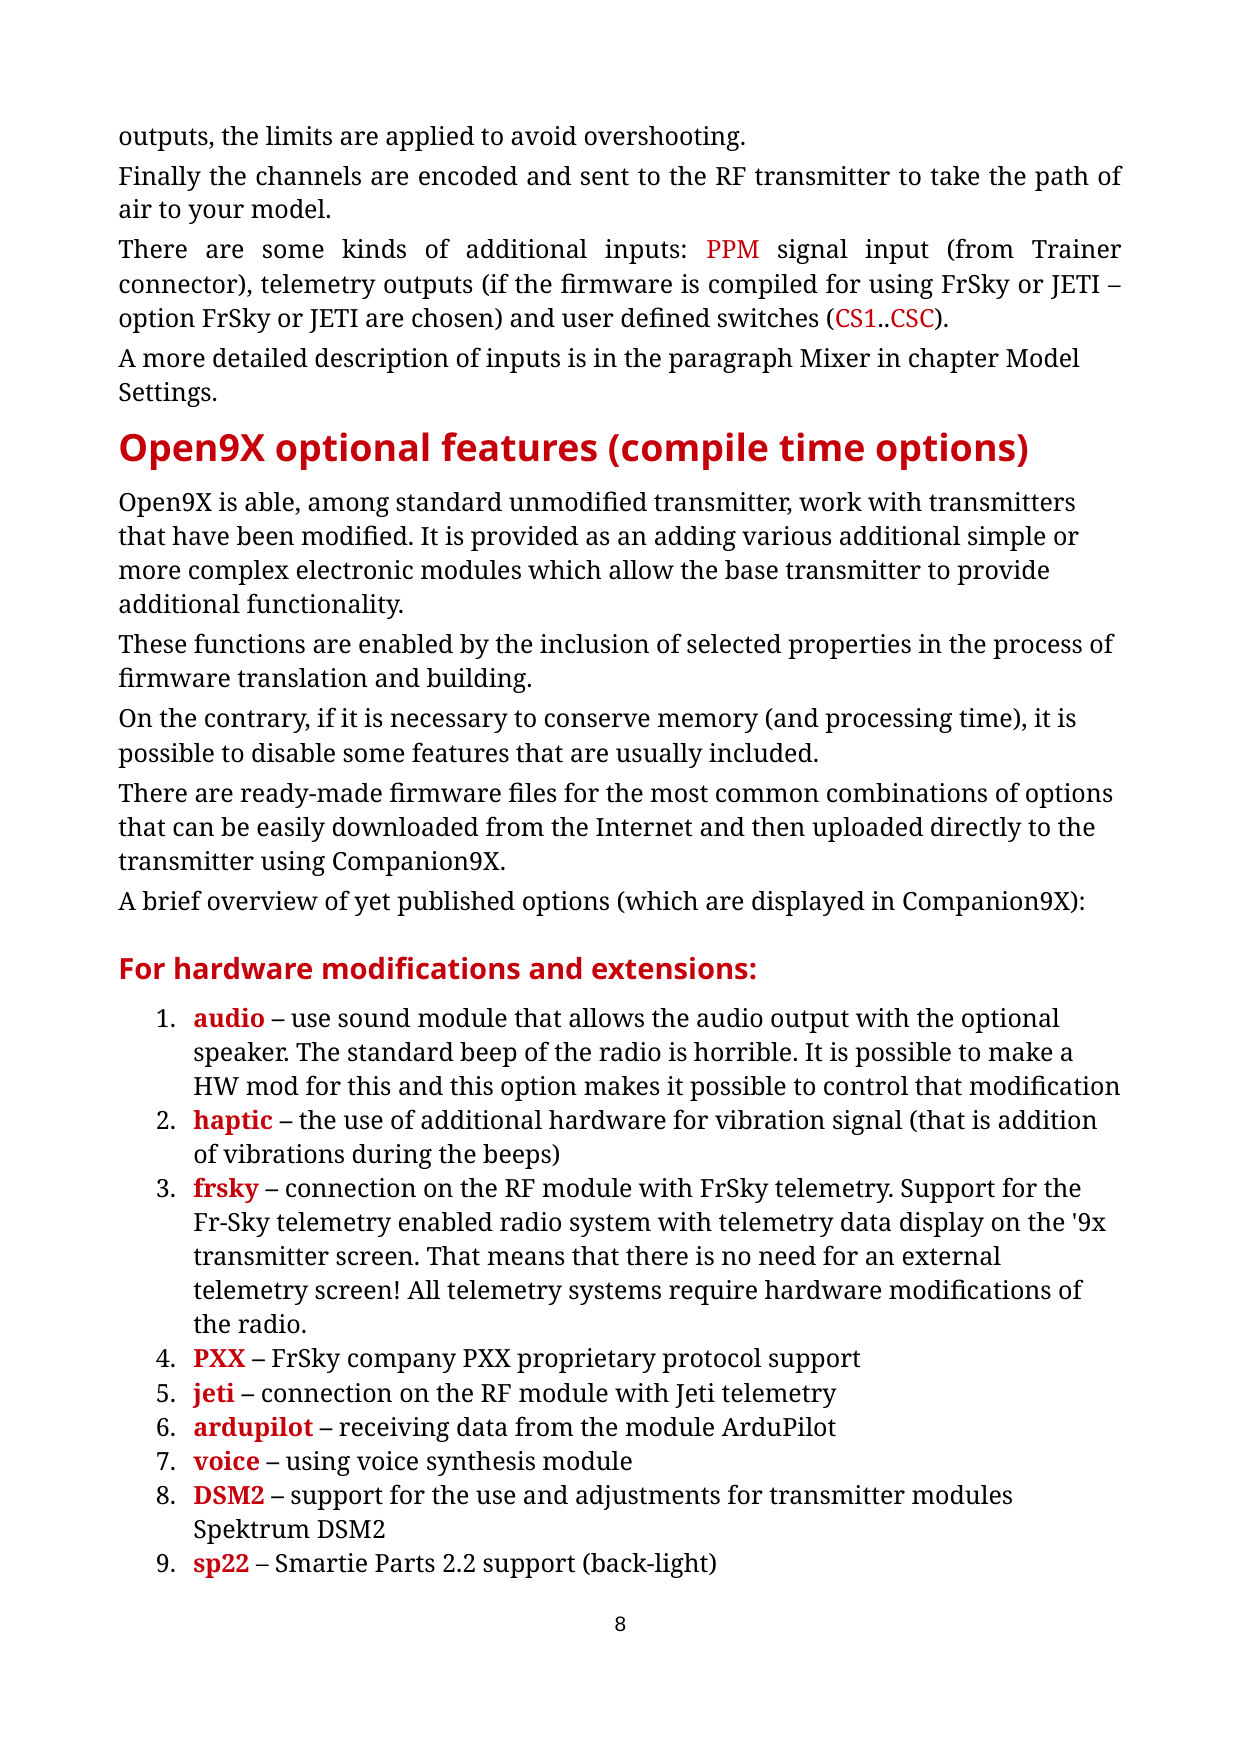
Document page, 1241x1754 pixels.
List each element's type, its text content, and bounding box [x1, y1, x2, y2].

list frsky – connection on the RF module with FrSky telemetry. Support for the Fr-Sky telemetry enabled radio system with telemetry data display on the '9x transmitter screen. That means that there is no need for an external telemetry screen! All telemetry systems require hardware modifications of the radio. [156, 1171, 1122, 1341]
text outputs, the limits are applied to avoid overshooting. [118, 118, 1122, 152]
list jeti – connection on the RF module with Jeti telemetry [156, 1375, 1122, 1409]
text Finally the channels are encoded and sent to the RF transmitter to take the path of air to your model. [118, 158, 1122, 226]
list DSM2 – support for the use and adjustments for transmitter modules Spektrum DSM2 [156, 1477, 1122, 1546]
list voice – using voice synthesis module [156, 1443, 1122, 1477]
list ardupilot – receiving data from the module ArduPilot [156, 1409, 1122, 1443]
subtitle Open9X optional features (compile time options) [118, 421, 1122, 472]
subtitle For hardware modifications and extensions: [118, 948, 1122, 988]
text On the contrary, if it is necessary to conserve memory (and processing time), it is possible to disable some features that are usually included. [118, 701, 1122, 769]
list sp22 – Smartie Parts 2.2 support (back-light) [156, 1546, 1122, 1579]
list PXX – FrSky company PXX proprietary protocol support [156, 1341, 1122, 1375]
text These functions are enabled by the inclusion of selected properties in the process of firmware translation and building. [118, 627, 1122, 695]
text Open9X is able, among standard unmodified transmitter, work with transmitters that have been modified. It is provided as an adding various additional simple or more complex elec­tronic modules which allow the base transmitter to provide additional functionality. [118, 485, 1122, 621]
list audio – use sound module that allows the audio output with the optional speaker. The standard beep of the radio is horrible. It is possible to make a HW mod for this and this option makes it possible to control that modification [156, 1001, 1122, 1103]
text There are ready-made firmware files for the most common combinations of options that can be easily downloaded from the Internet and then uploaded directly to the transmitter using Companion9X. [118, 775, 1122, 877]
text A brief overview of yet published options (which are displayed in Companion9X): [118, 883, 1122, 917]
text There are some kinds of additional inputs: PPM signal input (from Trainer connector), telemetry outputs (if the firmware is compiled for using FrSky or JETI – option FrSky or JETI are chosen) and user defined switches (CS1..CSC). [118, 232, 1122, 334]
list haptic – the use of additional hardware for vibration signal (that is addition of vibrations during the beeps) [156, 1103, 1122, 1171]
text A more detailed description of inputs is in the paragraph Mixer in chapter Model Settings. [118, 340, 1122, 408]
